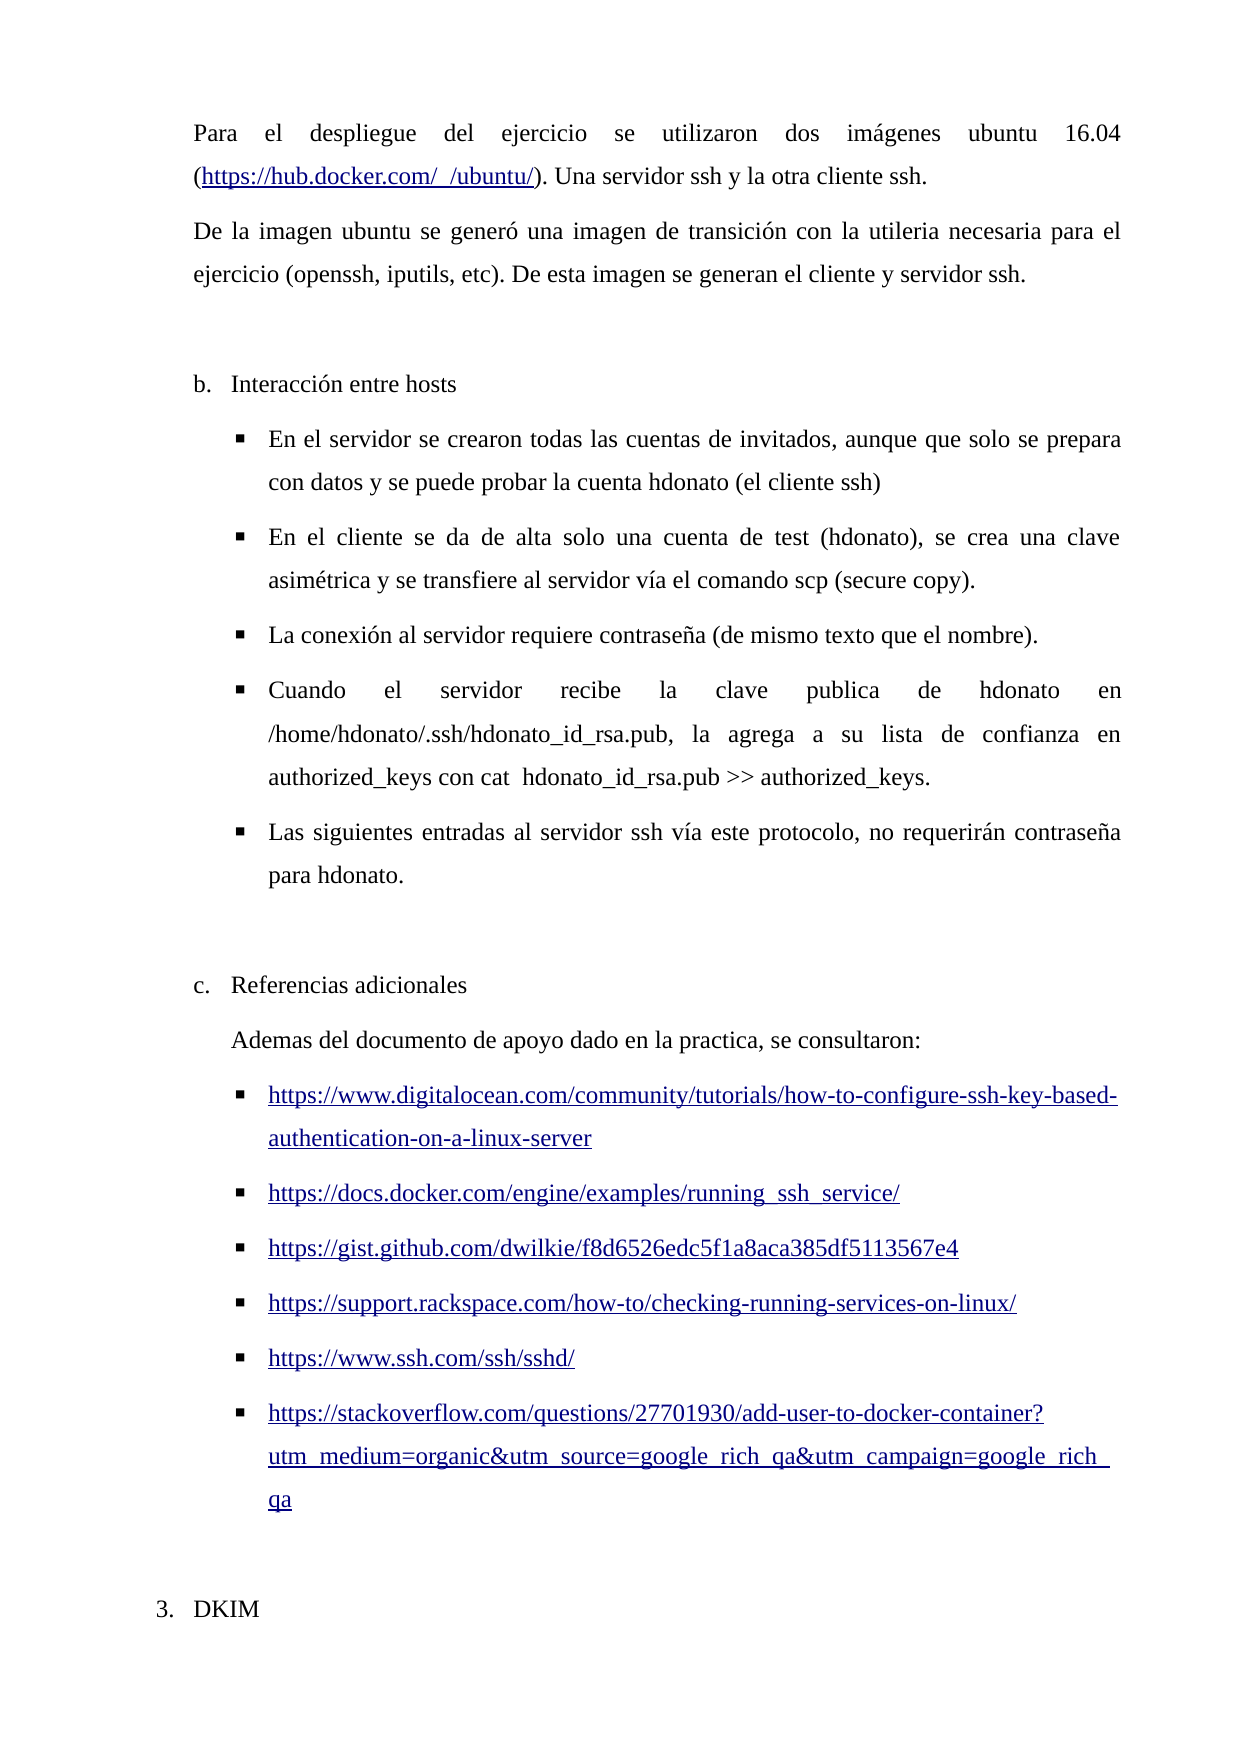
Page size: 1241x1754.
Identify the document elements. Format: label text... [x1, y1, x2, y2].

list De la imagen ubuntu se generó una imagen de transición con la utileria necesaria para el ejercicio (openssh, iputils, etc). De esta imagen se generan el cliente y servidor ssh. [156, 216, 1122, 288]
list https://stackoverflow.com/questions/27701930/add-user-to-docker-container?utm_medium=organic&utm_source=google_rich_qa&utm_campaign=google_rich_qa [231, 1398, 1122, 1513]
list Interacción entre hosts [193, 369, 1122, 398]
list https://www.digitalocean.com/community/tutorials/how-to-configure-ssh-key-based-authentication-on-a-linux-server [231, 1080, 1122, 1152]
list https://gist.github.com/dwilkie/f8d6526edc5f1a8aca385df5113567e4 [231, 1233, 1122, 1262]
list DKIM [156, 1594, 1122, 1623]
list https://support.rackspace.com/how-to/checking-running-services-on-linux/ [231, 1288, 1122, 1317]
list La conexión al servidor requiere contraseña (de mismo texto que el nombre). [231, 621, 1122, 649]
list Ademas del documento de apoyo dado en la practica, se consultaron: [193, 1025, 1122, 1054]
list Las siguientes entradas al servidor ssh vía este protocolo, no requerirán contraseña para hdonato. [231, 817, 1122, 889]
list Para el despliegue del ejercicio se utilizaron dos imágenes ubuntu 16.04 (https://hub.docker.com/_/ubuntu/). Una servidor ssh y la otra cliente ssh. [156, 118, 1122, 190]
list https://docs.docker.com/engine/examples/running_ssh_service/ [231, 1178, 1122, 1207]
list Referencias adicionales [193, 970, 1122, 999]
list Cuando el servidor recibe la clave publica de hdonato en /home/hdonato/.ssh/hdonato_id_rsa.pub, la agrega a su lista de confianza en authorized_keys con cat hdonato_id_rsa.pub >> authorized_keys. [231, 676, 1122, 791]
list https://www.ssh.com/ssh/sshd/ [231, 1343, 1122, 1372]
list En el servidor se crearon todas las cuentas de invitados, aunque que solo se prepara con datos y se puede probar la cuenta hdonato (el cliente ssh) [231, 424, 1122, 496]
list En el cliente se da de alta solo una cuenta de test (hdonato), se crea una clave asimétrica y se transfiere al servidor vía el comando scp (secure copy). [231, 522, 1122, 594]
